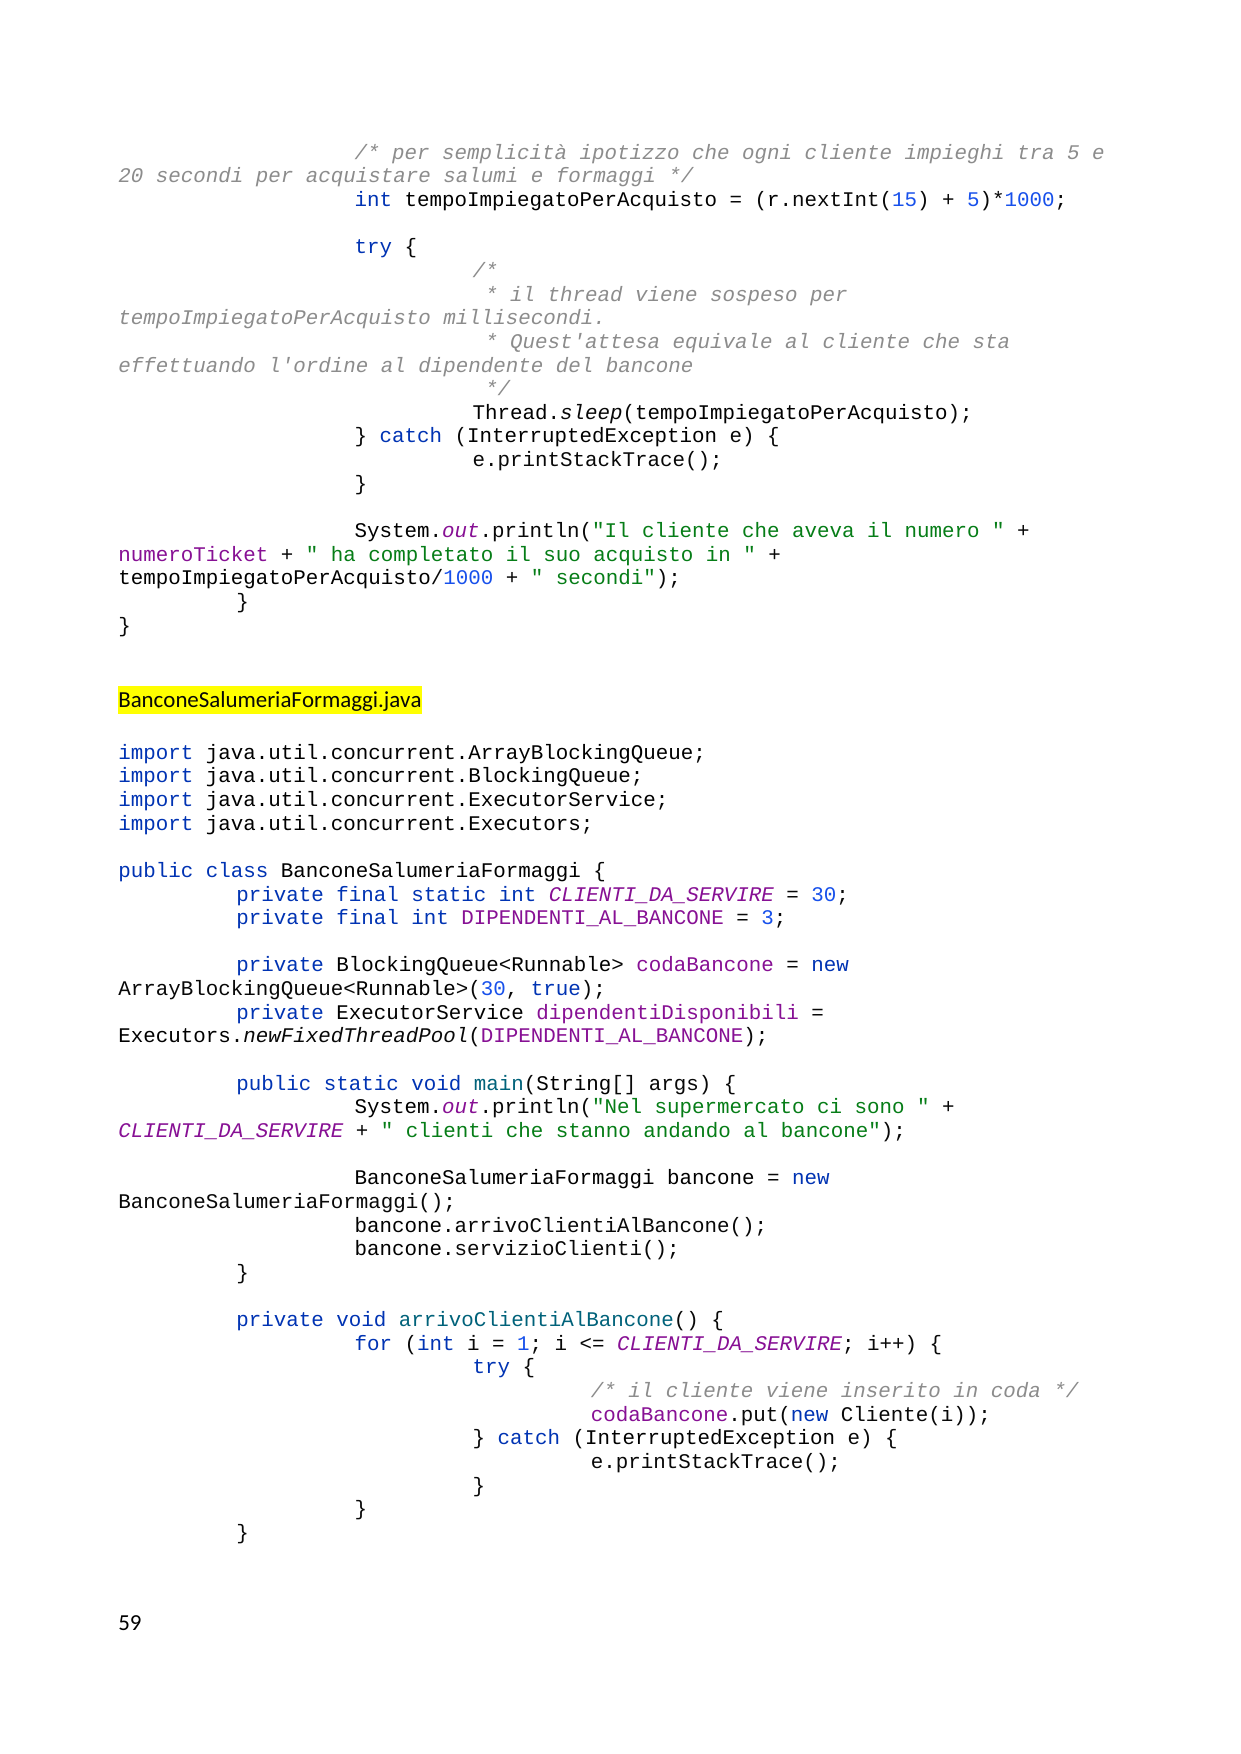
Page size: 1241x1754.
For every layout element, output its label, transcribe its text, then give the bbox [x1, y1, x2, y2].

text import java.util.concurrent.ArrayBlockingQueue; import java.util.concurrent.BlockingQueue; import java.util.concurrent.ExecutorService; import java.util.concurrent.Executors; public class BanconeSalumeriaFormaggi { private final static int CLIENTI_DA_SERVIRE = 30; private final int DIPENDENTI_AL_BANCONE = 3; private BlockingQueue<Runnable> codaBancone = new ArrayBlockingQueue<Runnable>(30, true); private ExecutorService dipendentiDisponibili = Executors.newFixedThreadPool(DIPENDENTI_AL_BANCONE); public static void main(String[] args) { System.out.println("Nel supermercato ci sono " + CLIENTI_DA_SERVIRE + " clienti che stanno andando al bancone"); BanconeSalumeriaFormaggi bancone = new BanconeSalumeriaFormaggi(); bancone.arrivoClientiAlBancone(); bancone.servizioClienti(); } private void arrivoClientiAlBancone() { for (int i = 1; i <= CLIENTI_DA_SERVIRE; i++) { try { /* il cliente viene inserito in coda */ codaBancone.put(new Cliente(i)); } catch (InterruptedException e) { e.printStackTrace(); } } } [118, 742, 1122, 1569]
text BanconeSalumeriaFormaggi.java [118, 686, 1122, 714]
text /* per semplicità ipotizzo che ogni cliente impieghi tra 5 e 20 secondi per acquistare salumi e formaggi */ int tempoImpiegatoPerAcquisto = (r.nextInt(15) + 5)*1000; try { /* * il thread viene sospeso per tempoImpiegatoPerAcquisto millisecondi. * Quest'attesa equivale al cliente che sta effettuando l'ordine al dipendente del bancone */ Thread.sleep(tempoImpiegatoPerAcquisto); } catch (InterruptedException e) { e.printStackTrace(); } System.out.println("Il cliente che aveva il numero " + numeroTicket + " ha completato il suo acquisto in " + tempoImpiegatoPerAcquisto/1000 + " secondi"); } } [118, 118, 1122, 638]
